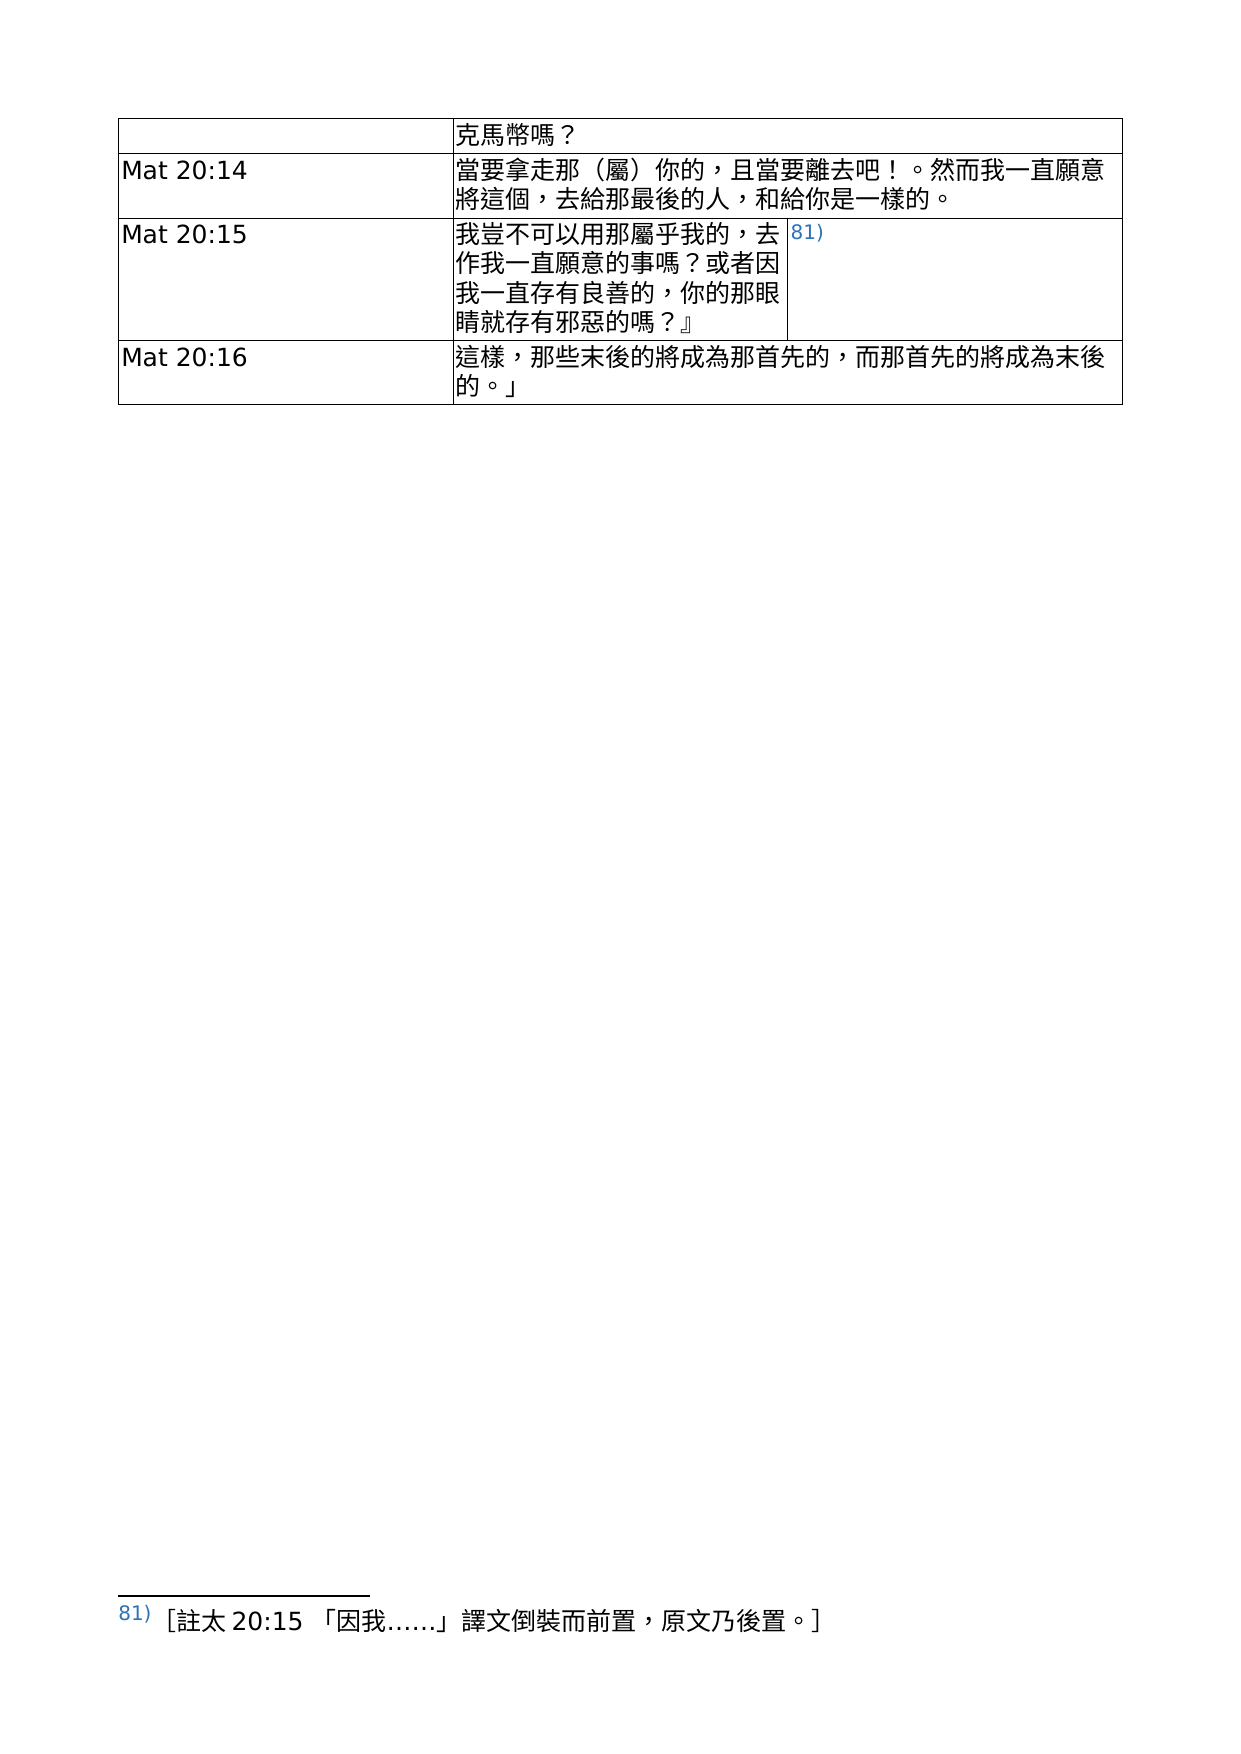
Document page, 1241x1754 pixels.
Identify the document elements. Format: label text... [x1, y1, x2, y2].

table_cell Mat 20:15 [119, 219, 453, 340]
table_cell Mat 20:16 [119, 341, 453, 404]
table_cell Mat 20:14 [119, 154, 453, 217]
table_cell [119, 119, 453, 153]
table_cell 我豈不可以用那屬乎我的，去作我一直願意的事嗎？或者因我一直存有良善的，你的那眼睛就存有邪惡的嗎？』 [454, 219, 787, 340]
table_cell 克馬幣嗎？ [454, 119, 1122, 153]
table_cell [788, 219, 1122, 340]
table_cell 這樣，那些末後的將成為那首先的，而那首先的將成為末後的。」 [454, 341, 1122, 404]
table_cell 當要拿走那（屬）你的，且當要離去吧！。然而我一直願意將這個，去給那最後的人，和給你是一樣的。 [454, 154, 1122, 217]
